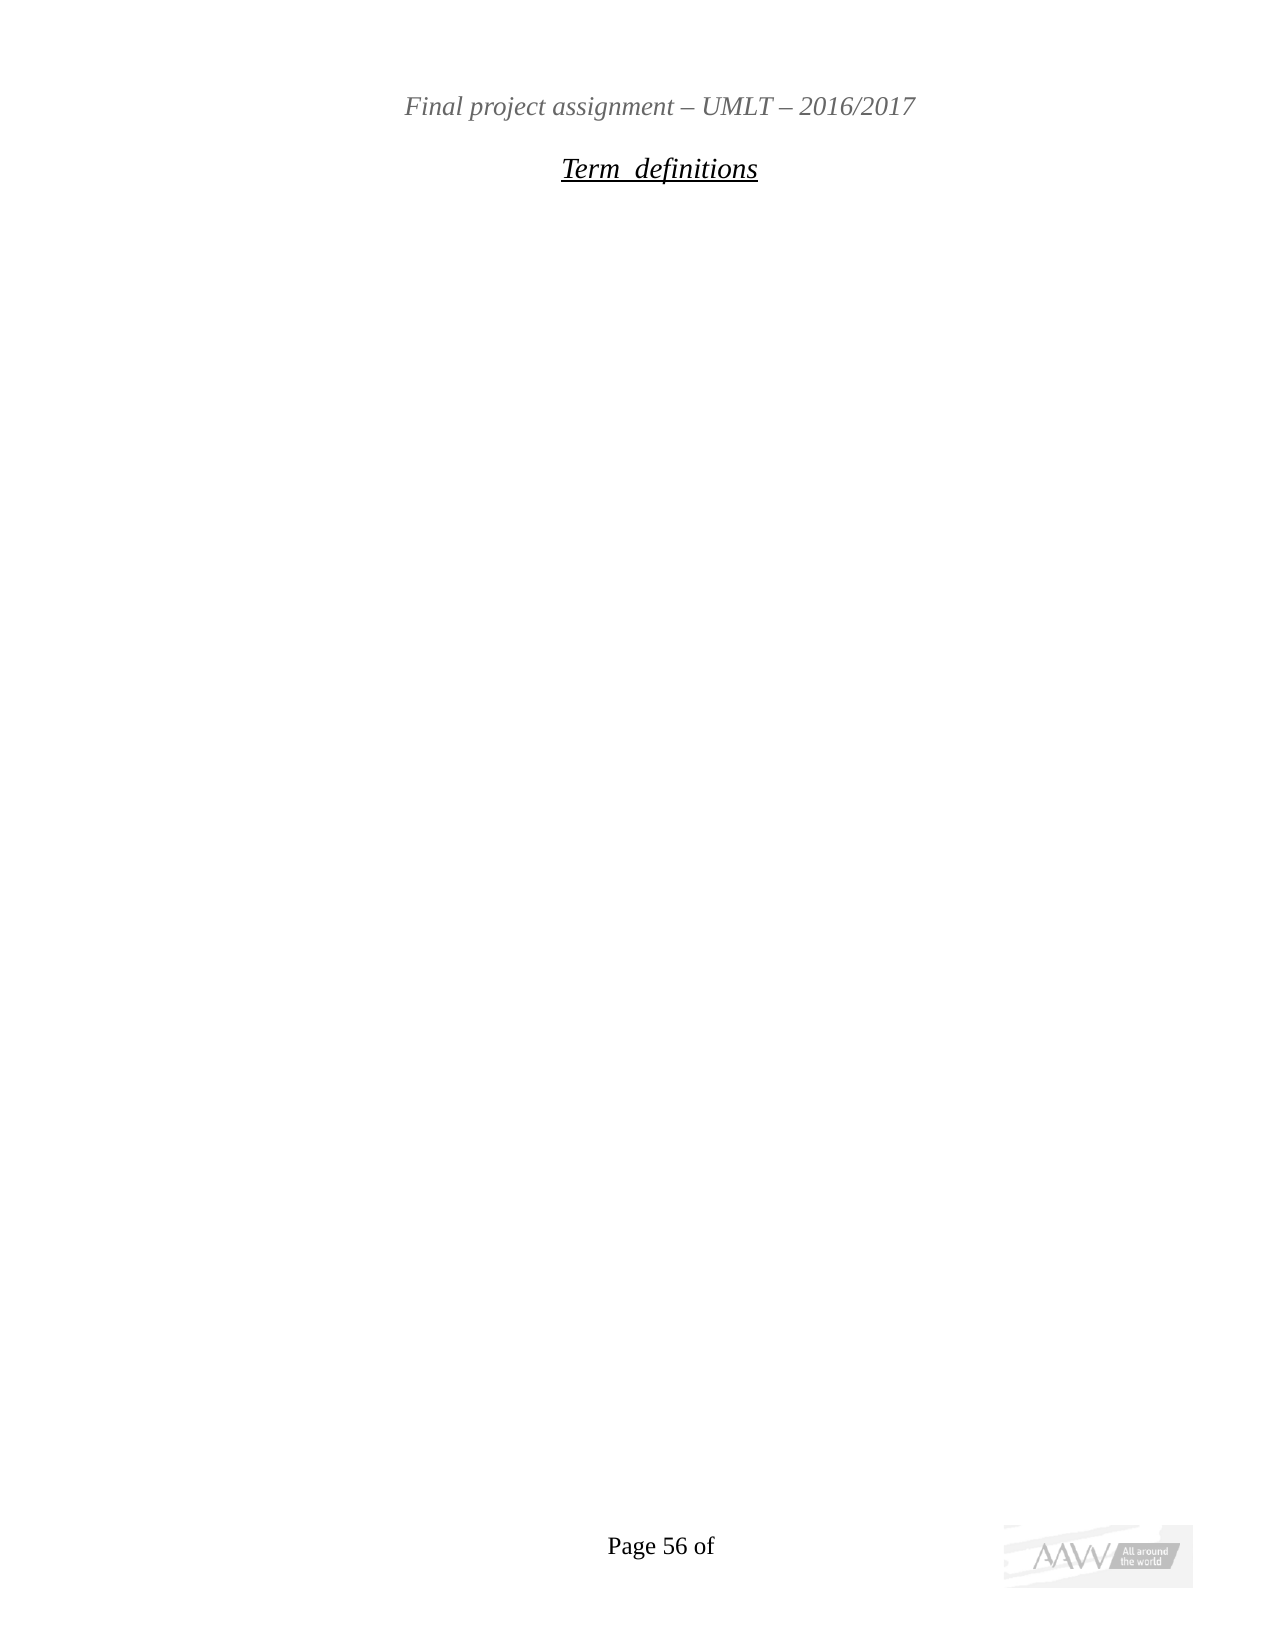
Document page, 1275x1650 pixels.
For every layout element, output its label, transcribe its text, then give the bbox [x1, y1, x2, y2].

picture [1003, 1525, 1193, 1588]
text Term_definitions [164, 151, 1158, 185]
